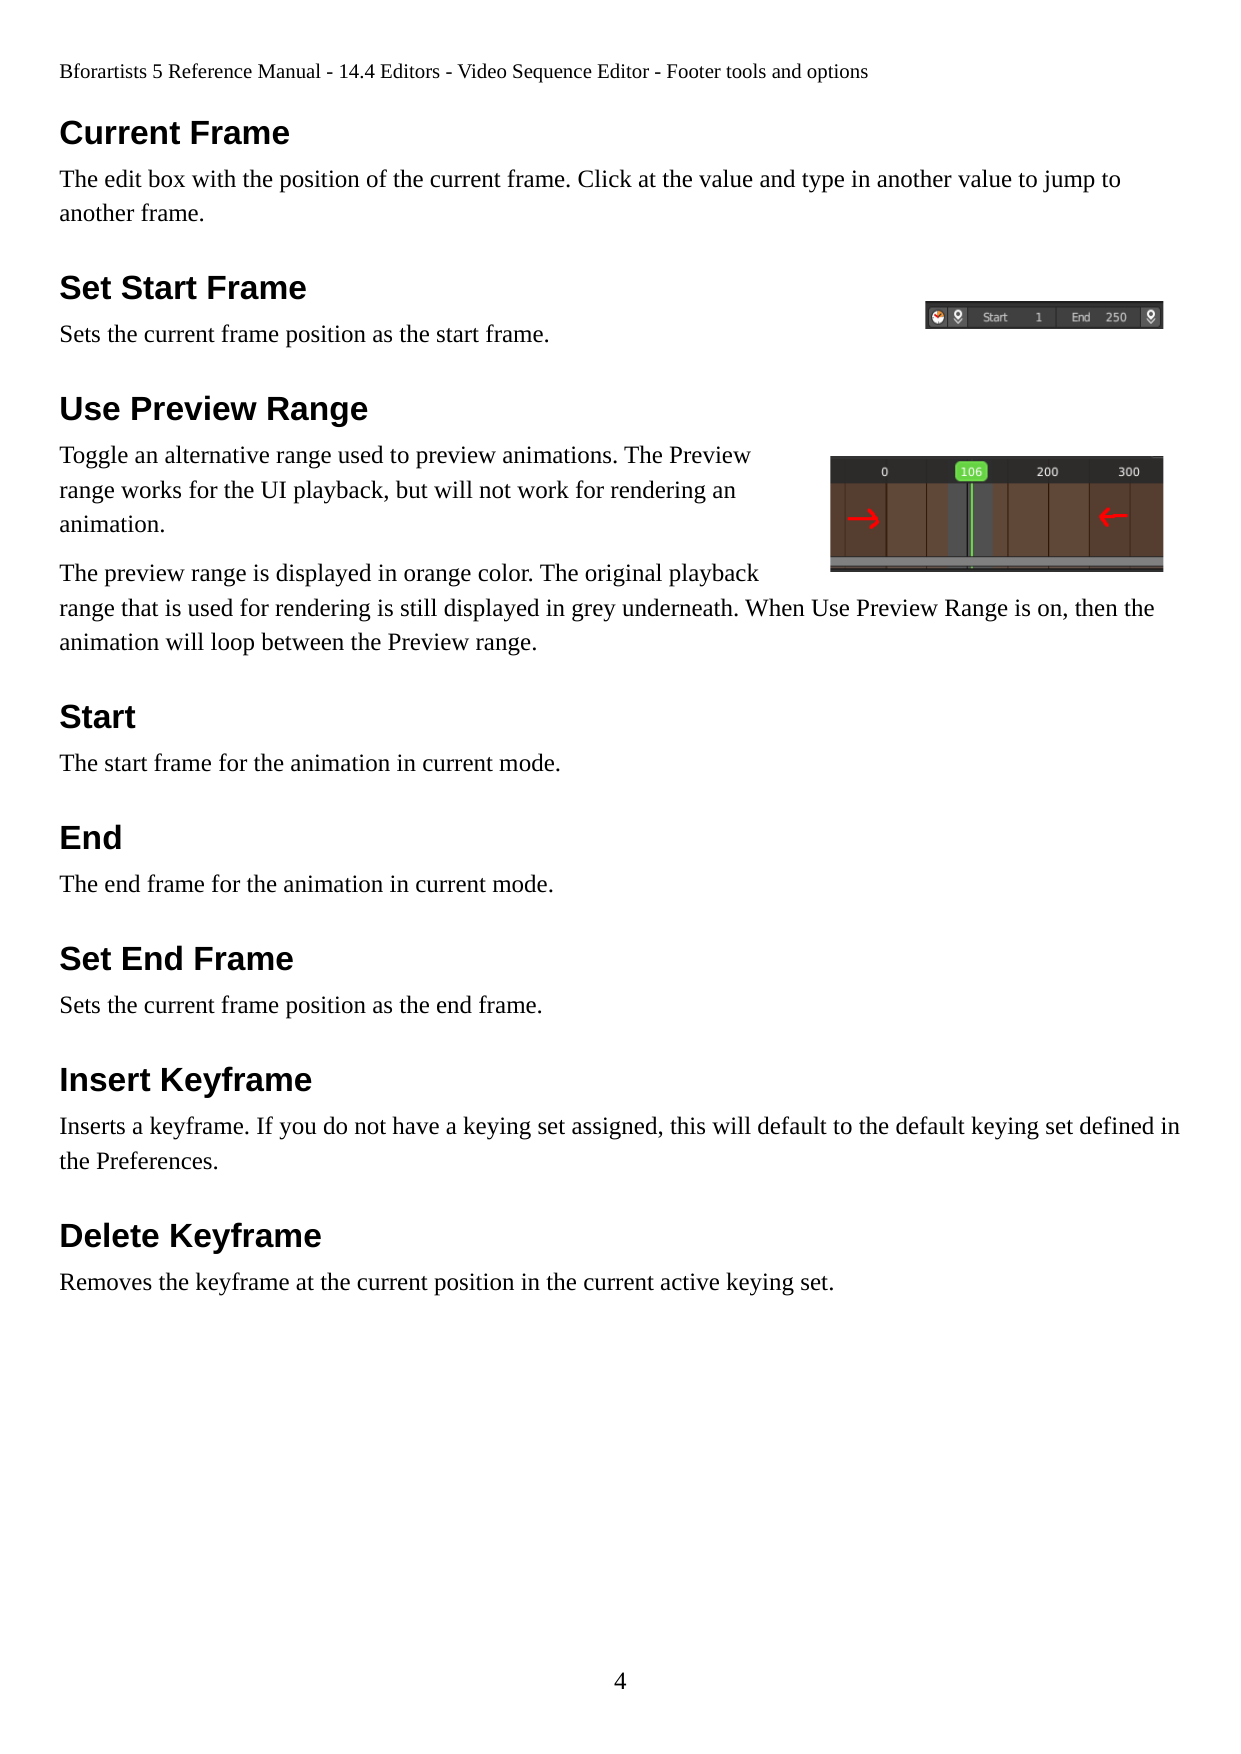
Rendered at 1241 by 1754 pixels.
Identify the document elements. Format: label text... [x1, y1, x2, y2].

subtitle Set End Frame [59, 939, 1181, 978]
picture [830, 456, 1164, 572]
text The end frame for the animation in current mode. [59, 869, 1181, 898]
subtitle Use Preview Range [59, 389, 1181, 428]
subtitle Current Frame [59, 113, 1181, 151]
text Toggle an alternative range used to preview animations. The Preview range works for the UI playback, but will not work for rendering an animation. [59, 440, 1181, 538]
text Sets the current frame position as the start frame. [59, 319, 1181, 348]
text Inserts a keyframe. If you do not have a keying set assigned, this will default to the default keying set defined in the Preferences. [59, 1111, 1181, 1175]
subtitle Delete Keyframe [59, 1216, 1181, 1254]
picture [925, 301, 1164, 329]
subtitle Set Start Frame [59, 268, 1181, 307]
text Removes the keyframe at the current position in the current active keying set. [59, 1267, 1181, 1296]
subtitle Insert Keyframe [59, 1060, 1181, 1099]
subtitle End [59, 818, 1181, 857]
text The preview range is displayed in orange color. The original playback range that is used for rendering is still displayed in grey underneath. When Use Preview Range is on, then the animation will loop between the Preview range. [59, 558, 1181, 656]
text The edit box with the position of the current frame. Click at the value and type in another value to jump to another frame. [59, 164, 1181, 227]
subtitle Start [59, 697, 1181, 736]
text Sets the current frame position as the end frame. [59, 990, 1181, 1019]
text The start frame for the animation in current mode. [59, 748, 1181, 777]
